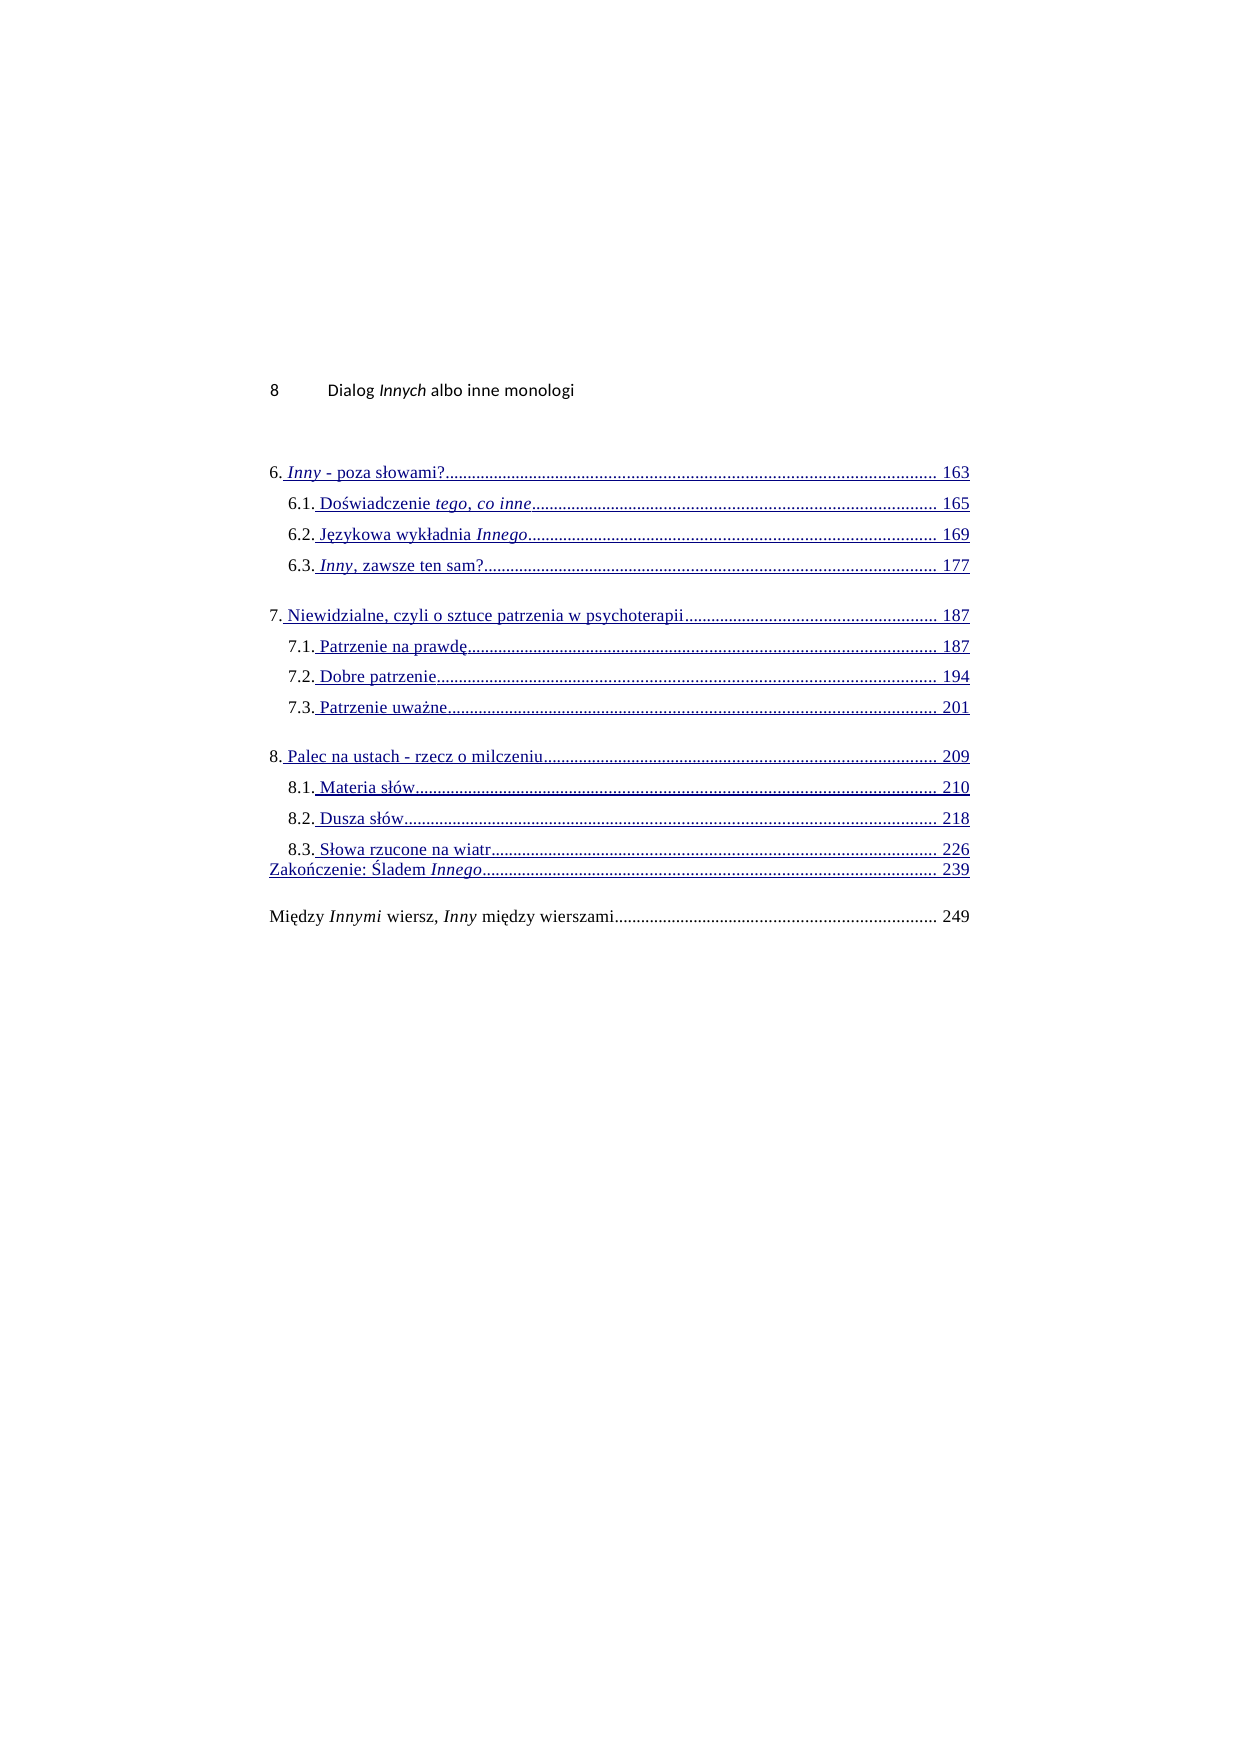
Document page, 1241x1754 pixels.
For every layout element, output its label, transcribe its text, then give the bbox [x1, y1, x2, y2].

text Dialog Innych albo inne monologi [328, 382, 609, 400]
list Słowa rzucone na wiatr 226 [288, 831, 972, 862]
text Zakończenie: Śladem Innego 239 [269, 862, 972, 879]
list Patrzenie uważne 201 [288, 689, 972, 719]
list Patrzenie na prawdę 187 [288, 628, 972, 658]
text 8 [270, 382, 283, 400]
list Językowa wykładnia Innego 169 [288, 516, 972, 547]
list Dobre patrzenie 194 [288, 658, 972, 689]
list Palec na ustach - rzecz o milczeniu 209 [269, 737, 972, 768]
list Materia słów 210 [288, 768, 972, 799]
list Niewidzialne, czyli o sztuce patrzenia w psychoterapii 187 [269, 597, 972, 628]
list Doświadczenie tego, co inne 165 [288, 485, 972, 516]
list Inny, zawsze ten sam? 177 [288, 547, 972, 578]
text Między Innymi wiersz, Inny między wierszami 249 [269, 908, 972, 926]
list Dusza słów 218 [288, 799, 972, 831]
list Inny - poza słowami? 163 [269, 454, 972, 485]
